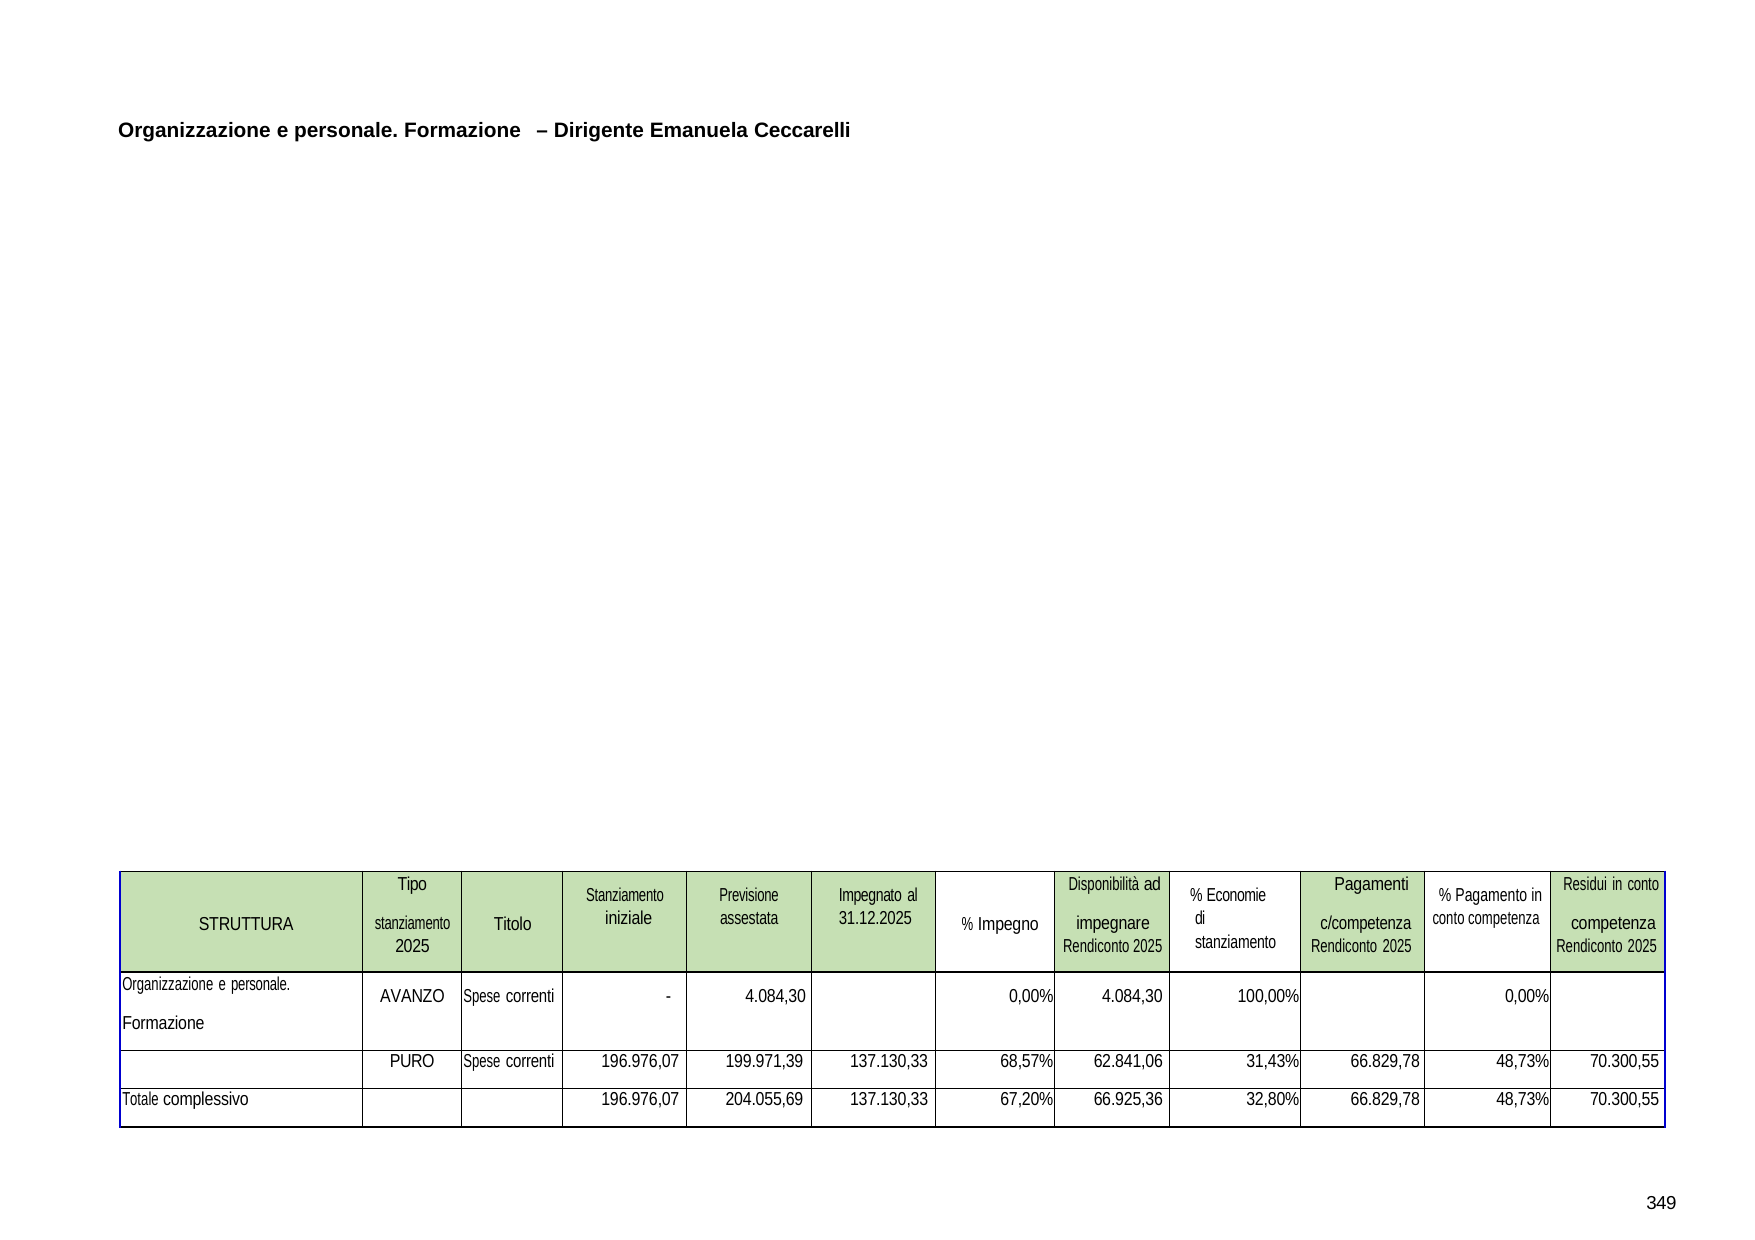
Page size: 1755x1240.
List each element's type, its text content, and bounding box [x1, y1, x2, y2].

table_cell Spese correnti [462, 973, 562, 1050]
table_header Previsione assestata [687, 872, 811, 971]
table_cell [1551, 973, 1664, 1050]
table_cell 70.300,55 [1551, 1089, 1664, 1126]
table_header Stanziamento iniziale [563, 872, 686, 971]
table_cell 66.829,78 [1301, 1051, 1424, 1088]
table_cell 67,20% [936, 1089, 1054, 1126]
table_cell Spese correnti [462, 1051, 562, 1088]
table_cell [812, 973, 935, 1050]
table_cell Organizzazione e personale. Formazione [121, 973, 362, 1050]
table_header STRUTTURA [121, 872, 362, 971]
table_header % Impegno [936, 872, 1054, 971]
table_header Titolo [462, 872, 562, 971]
table_cell [121, 1051, 362, 1088]
table_cell 62.841,06 [1055, 1051, 1169, 1088]
table_cell 32,80% [1170, 1089, 1300, 1126]
table_cell 48,73% [1425, 1051, 1550, 1088]
table_cell 204.055,69 [687, 1089, 811, 1126]
table_cell 4.084,30 [1055, 973, 1169, 1050]
table_cell 137.130,33 [812, 1089, 935, 1126]
table_cell 196.976,07 [563, 1051, 686, 1088]
table_cell 196.976,07 [563, 1089, 686, 1126]
table_header Pagamenti c/competenza Rendiconto 2025 [1301, 872, 1424, 971]
table_cell 0,00% [936, 973, 1054, 1050]
table_cell 68,57% [936, 1051, 1054, 1088]
table_cell AVANZO [363, 973, 461, 1050]
table_header Residui in conto competenza Rendiconto 2025 [1551, 872, 1664, 971]
text Organizzazione e personale. Formazione – Dirigente Emanuela Ceccarelli [118, 118, 1710, 142]
table_cell 0,00% [1425, 973, 1550, 1050]
table_header Impegnato al 31.12.2025 [812, 872, 935, 971]
table_cell 66.925,36 [1055, 1089, 1169, 1126]
table_cell 48,73% [1425, 1089, 1550, 1126]
table_cell 137.130,33 [812, 1051, 935, 1088]
table_header Disponibilità ad impegnare Rendiconto 2025 [1055, 872, 1169, 971]
table_cell [1301, 973, 1424, 1050]
table_cell [363, 1089, 461, 1126]
table_header Tipo stanziamento 2025 [363, 872, 461, 971]
table_cell Totale complessivo [121, 1089, 362, 1126]
table_cell 100,00% [1170, 973, 1300, 1050]
table_header % Economie di stanziamento [1170, 872, 1300, 971]
table_header % Pagamento in conto competenza [1425, 872, 1550, 971]
table_cell 70.300,55 [1551, 1051, 1664, 1088]
table_cell - [563, 973, 686, 1050]
table_cell 199.971,39 [687, 1051, 811, 1088]
table_cell [462, 1089, 562, 1126]
table_cell PURO [363, 1051, 461, 1088]
table_cell 4.084,30 [687, 973, 811, 1050]
table_cell 31,43% [1170, 1051, 1300, 1088]
table_cell 66.829,78 [1301, 1089, 1424, 1126]
